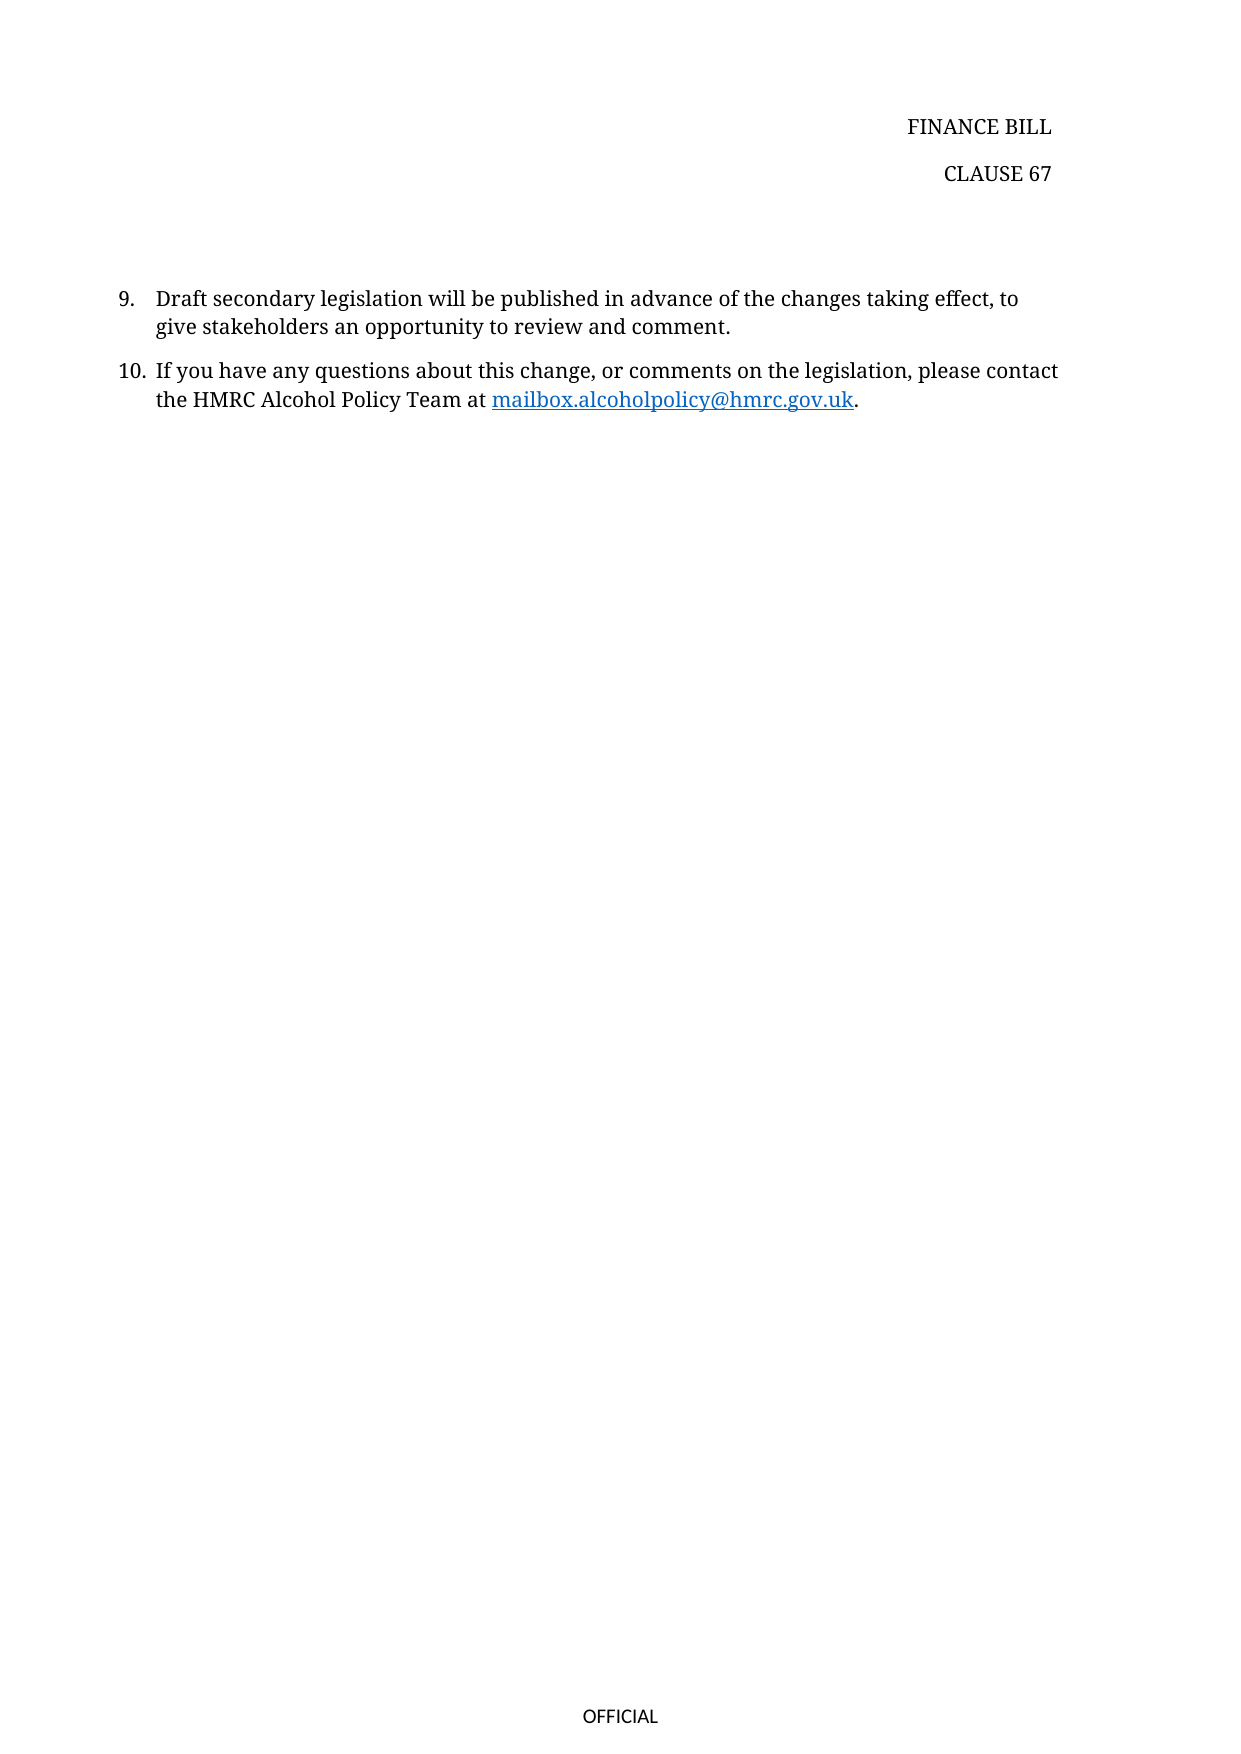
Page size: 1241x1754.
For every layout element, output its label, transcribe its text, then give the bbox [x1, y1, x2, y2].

list Draft secondary legislation will be published in advance of the changes taking effect, to give stakeholders an opportunity to review and comment. [118, 284, 1063, 341]
list If you have any questions about this change, or comments on the legislation, please contact the HMRC Alcohol Policy Team at mailbox.alcoholpolicy@hmrc.gov.uk. [118, 356, 1063, 413]
